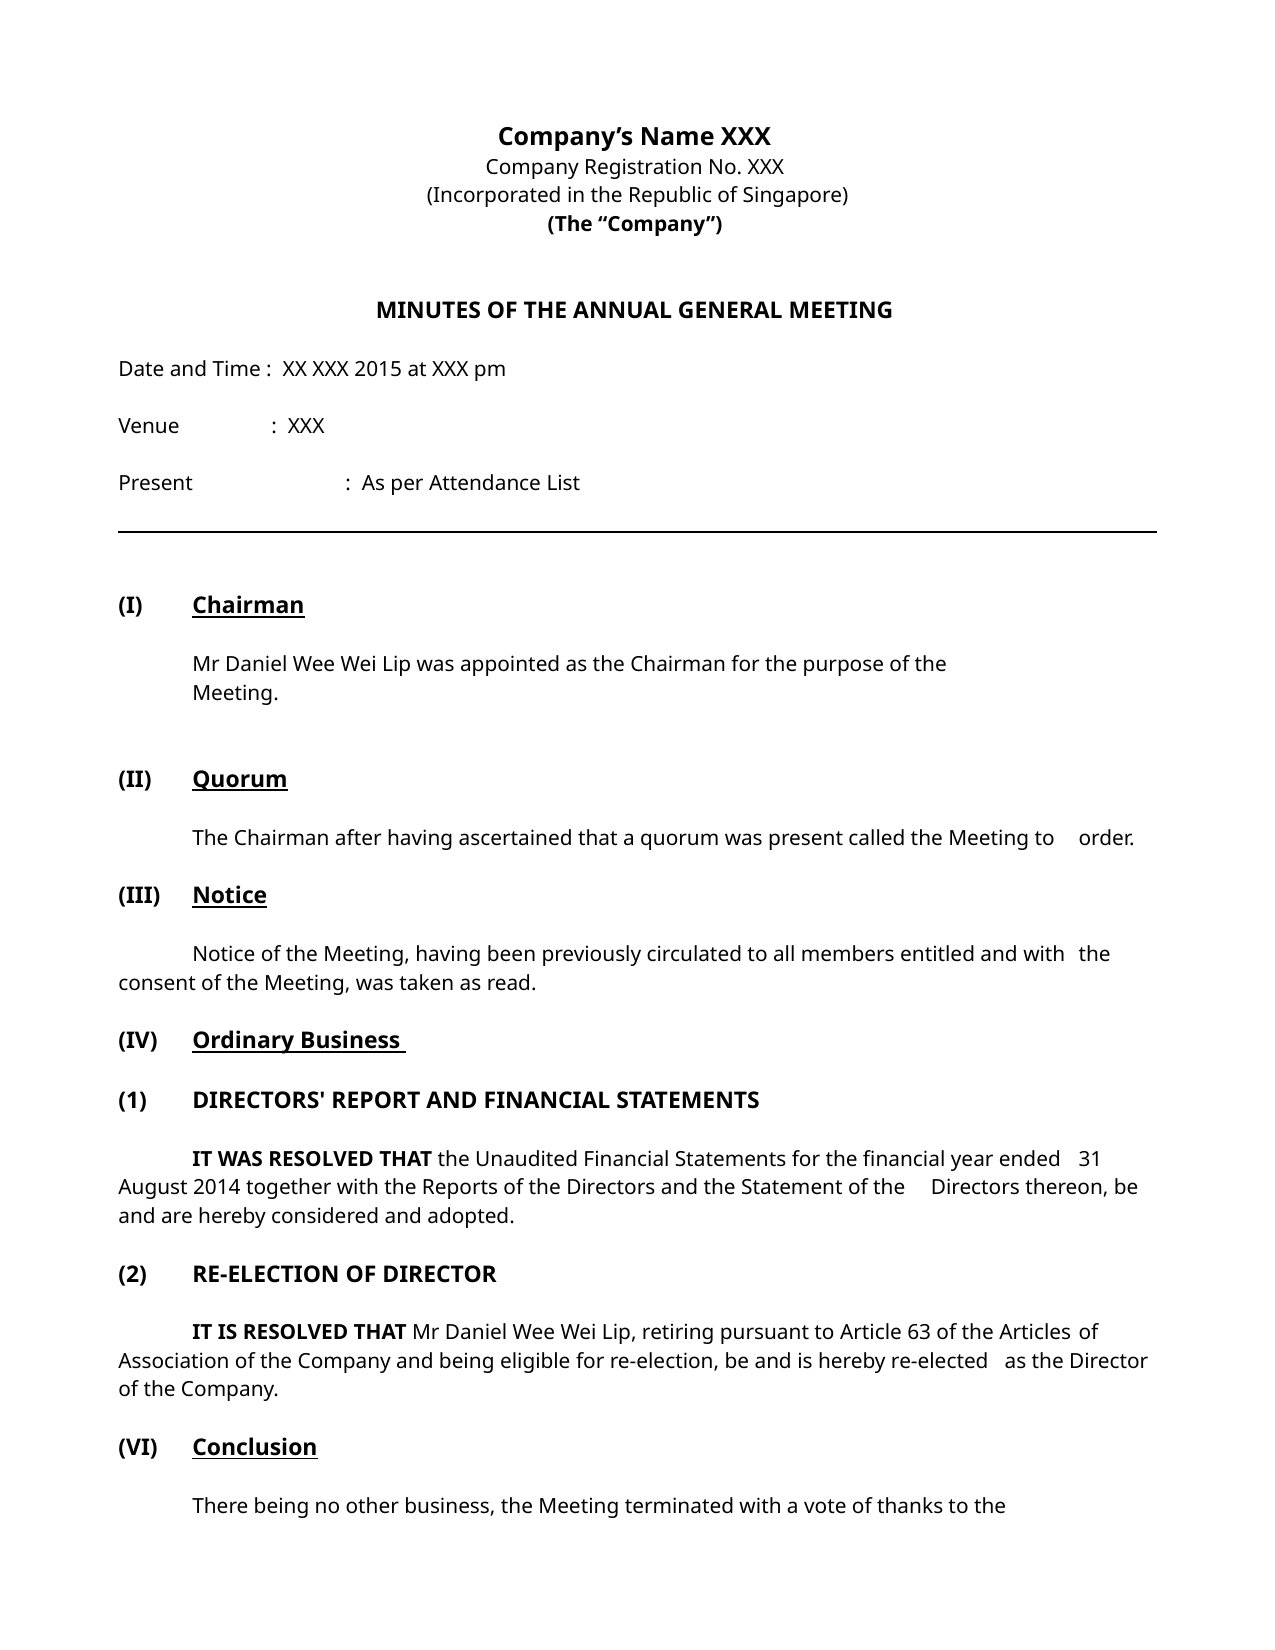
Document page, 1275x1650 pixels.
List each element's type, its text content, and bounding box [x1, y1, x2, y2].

text (2) RE‑ELECTION OF DIRECTOR [118, 1258, 1157, 1289]
text (The “Company”) [118, 209, 1157, 237]
text (VI) Conclusion [118, 1431, 1157, 1462]
text Date and Time : XX XXX 2015 at XXX pm [118, 354, 1157, 382]
text There being no other business, the Meeting terminated with a vote of thanks to the [118, 1491, 1157, 1519]
text Meeting. [118, 678, 1157, 706]
text (II) Quorum [118, 763, 1157, 794]
text MINUTES OF THE ANNUAL GENERAL MEETING [118, 294, 1157, 326]
text (Incorporated in the Republic of Singapore) [118, 181, 1157, 209]
text Venue : XXX [118, 411, 1157, 439]
text Mr Daniel Wee Wei Lip was appointed as the Chairman for the purpose of the [118, 649, 1157, 678]
text IT IS RESOLVED THAT Mr Daniel Wee Wei Lip, retiring pursuant to Article 63 of the Articles of Association of the Company and being eligible for re-election, be and is hereby re-elected as the Director of the Company. [118, 1317, 1157, 1403]
text (I) Chairman [118, 589, 1157, 621]
text Present : As per Attendance List [118, 468, 1157, 496]
text Company’s Name XXX [118, 118, 1157, 152]
text The Chairman after having ascertained that a quorum was present called the Meeting to order. [118, 823, 1157, 851]
text Company Registration No. XXX [118, 152, 1157, 181]
text (1) DIRECTORS' REPORT AND FINANCIAL STATEMENTS [118, 1084, 1157, 1115]
text Notice of the Meeting, having been previously circulated to all members entitled and with the consent of the Meeting, was taken as read. [118, 939, 1157, 996]
text IT WAS RESOLVED THAT the Unaudited Financial Statements for the financial year ended 31 August 2014 together with the Reports of the Directors and the Statement of the Directors thereon, be and are hereby considered and adopted. [118, 1144, 1157, 1229]
text (IV) Ordinary Business [118, 1024, 1157, 1056]
text (III) Notice [118, 879, 1157, 911]
